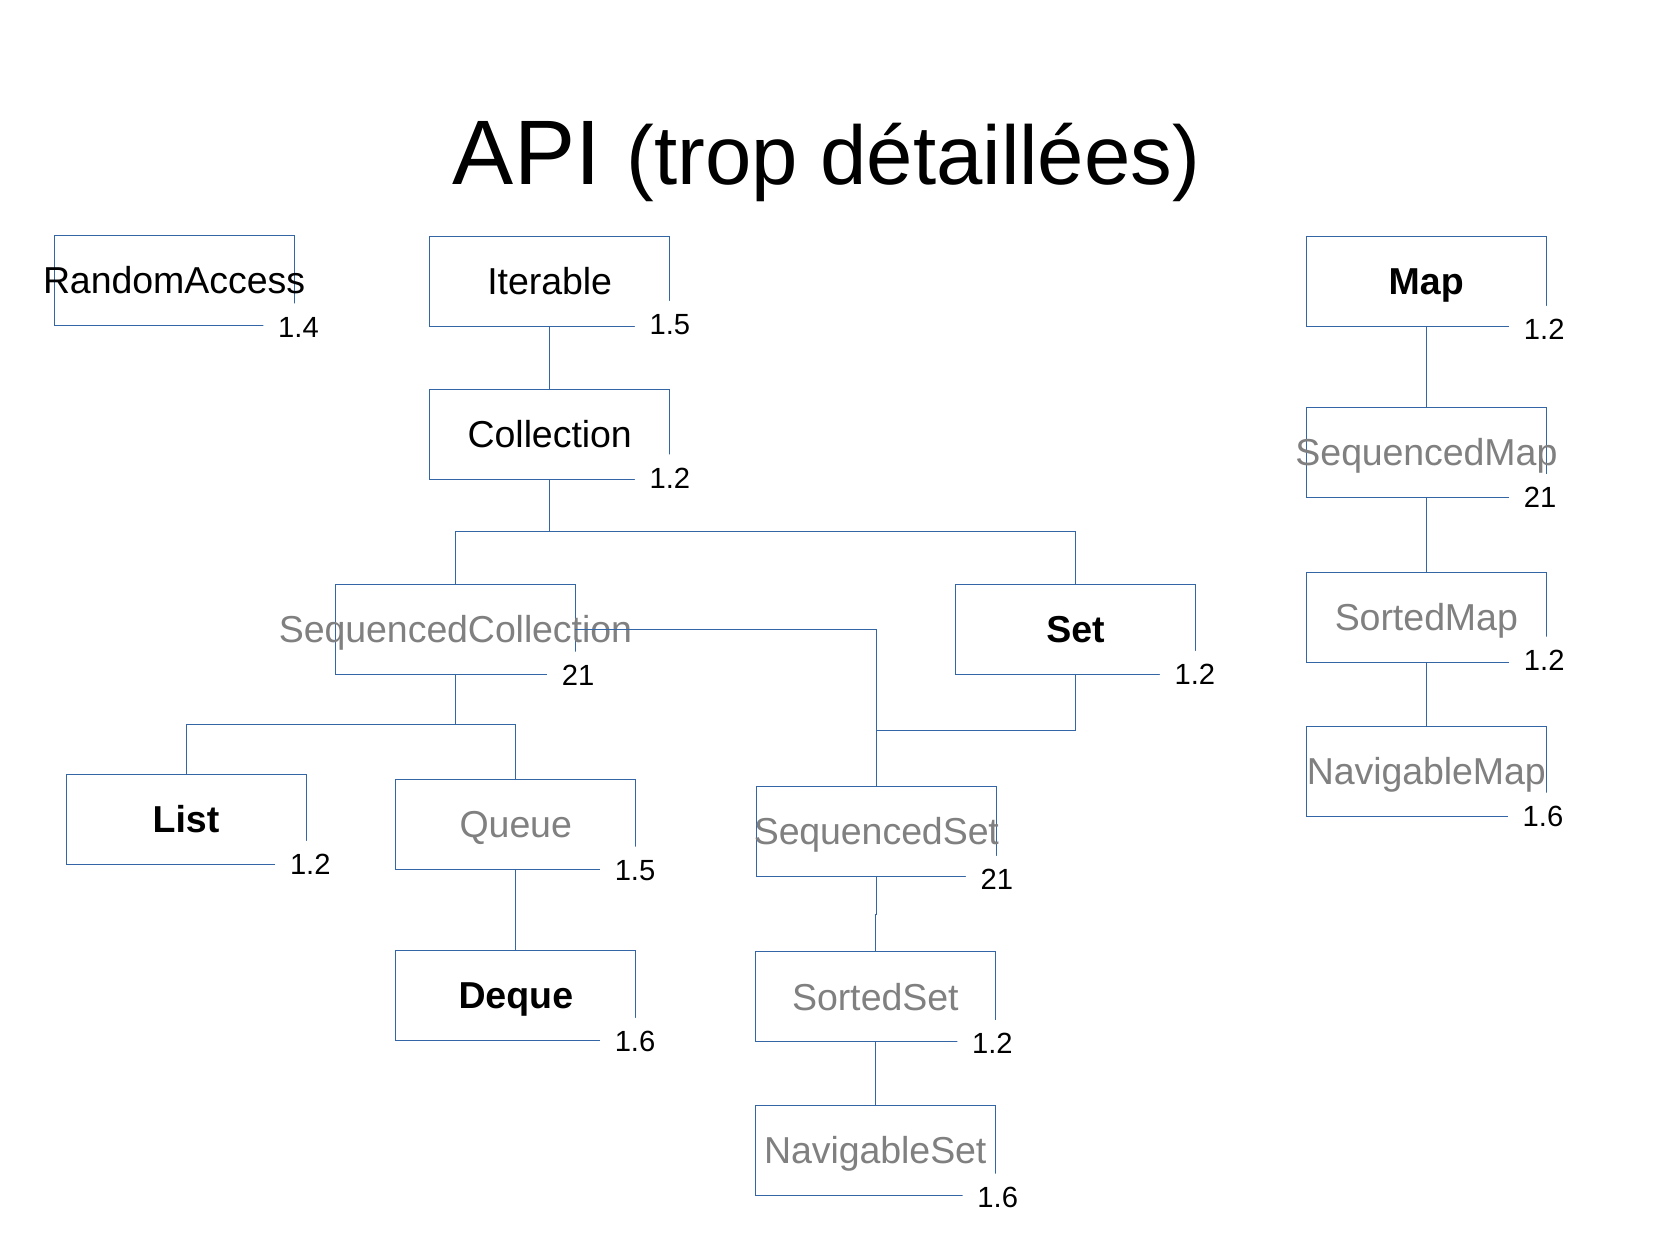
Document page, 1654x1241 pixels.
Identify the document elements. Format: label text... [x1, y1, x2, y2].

title API (trop détaillées) [82, 49, 1571, 257]
text_box Deque [395, 950, 636, 1041]
text_box SortedMap [1306, 572, 1547, 663]
text_box SequencedMap [1306, 407, 1547, 498]
text_box NavigableMap [1306, 726, 1547, 817]
text_box SequencedSet [756, 786, 997, 877]
text_box Queue [395, 779, 636, 870]
text_box SequencedCollection [335, 584, 576, 675]
text_box 21 [547, 651, 610, 700]
text_box 1.2 [1159, 650, 1231, 699]
text_box Iterable [429, 236, 670, 327]
text_box 21 [965, 855, 1029, 904]
text_box SortedSet [755, 951, 996, 1042]
text_box 1.6 [962, 1173, 1034, 1222]
text_box Set [955, 584, 1196, 675]
text_box 1.6 [1508, 792, 1579, 841]
text_box 1.6 [600, 1017, 671, 1066]
text_box Collection [429, 389, 670, 480]
text_box 1.2 [1509, 305, 1580, 354]
text_box Map [1306, 236, 1547, 327]
text_box RandomAccess [54, 235, 295, 326]
text_box 1.2 [957, 1020, 1028, 1068]
text_box NavigableSet [755, 1105, 996, 1196]
text_box 1.2 [634, 454, 706, 502]
text_box 1.2 [1509, 636, 1580, 685]
text_box 1.5 [600, 846, 671, 895]
text_box 1.4 [263, 303, 334, 352]
text_box List [66, 774, 307, 865]
text_box 1.2 [275, 840, 346, 889]
text_box 1.5 [634, 300, 706, 349]
text_box 21 [1509, 474, 1572, 522]
